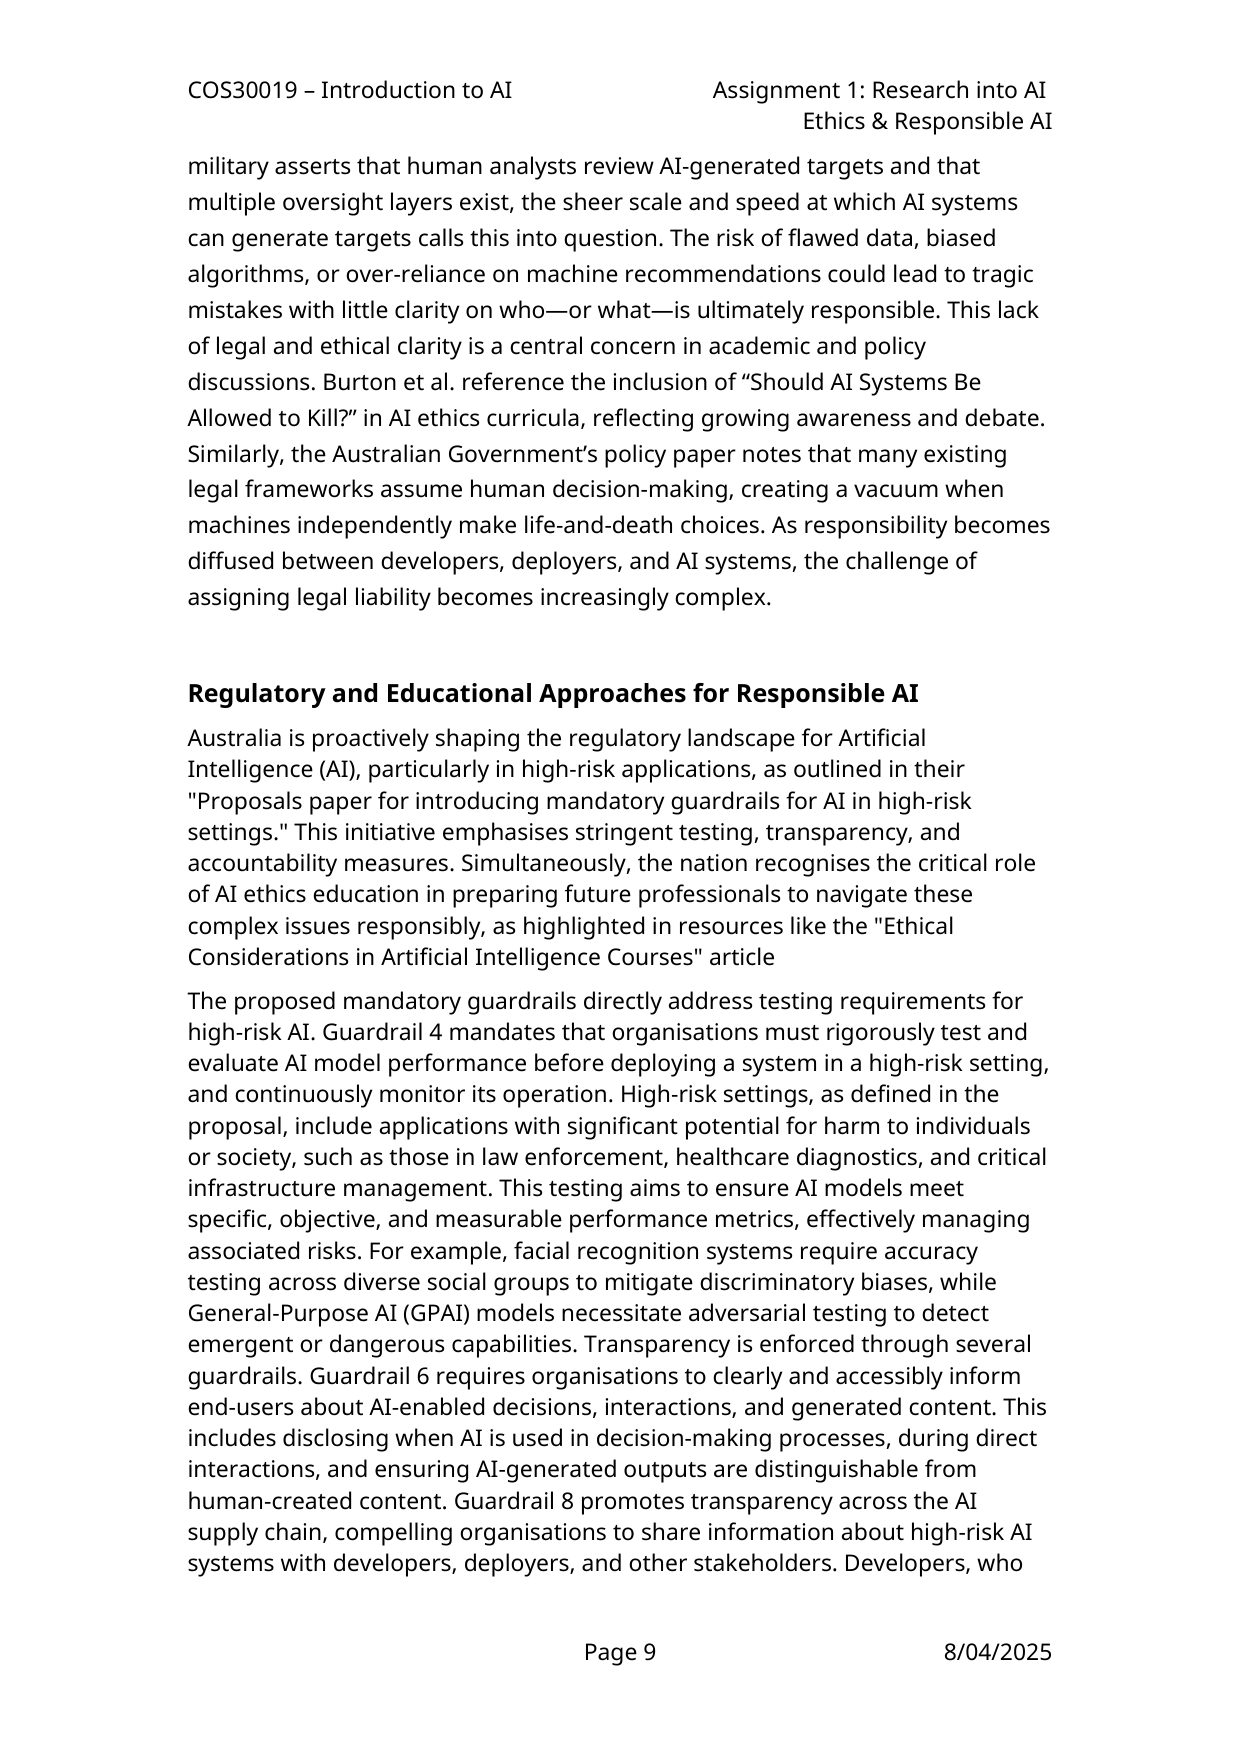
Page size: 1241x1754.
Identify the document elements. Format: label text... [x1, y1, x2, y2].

text Australia is proactively shaping the regulatory landscape for Artificial Intelligence (AI), particularly in high-risk applications, as outlined in their "Proposals paper for introducing mandatory guardrails for AI in high-risk settings." This initiative emphasises stringent testing, transparency, and accountability measures. Simultaneously, the nation recognises the critical role of AI ethics education in preparing future professionals to navigate these complex issues responsibly, as highlighted in resources like the "Ethical Considerations in Artificial Intelligence Courses" article [187, 722, 1053, 972]
text Regulatory and Educational Approaches for Responsible AI [187, 676, 1053, 709]
text military asserts that human analysts review AI-generated targets and that multiple oversight layers exist, the sheer scale and speed at which AI systems can generate targets calls this into question. The risk of flawed data, biased algorithms, or over-reliance on machine recommendations could lead to tragic mistakes with little clarity on who—or what—is ultimately responsible. This lack of legal and ethical clarity is a central concern in academic and policy discussions. Burton et al. reference the inclusion of “Should AI Systems Be Allowed to Kill?” in AI ethics curricula, reflecting growing awareness and debate. Similarly, the Australian Government’s policy paper notes that many existing legal frameworks assume human decision-making, creating a vacuum when machines independently make life-and-death choices. As responsibility becomes diffused between developers, deployers, and AI systems, the challenge of assigning legal liability becomes increasingly complex. [187, 150, 1053, 612]
text The proposed mandatory guardrails directly address testing requirements for high-risk AI. Guardrail 4 mandates that organisations must rigorously test and evaluate AI model performance before deploying a system in a high-risk setting, and continuously monitor its operation. High-risk settings, as defined in the proposal, include applications with significant potential for harm to individuals or society, such as those in law enforcement, healthcare diagnostics, and critical infrastructure management. This testing aims to ensure AI models meet specific, objective, and measurable performance metrics, effectively managing associated risks. For example, facial recognition systems require accuracy testing across diverse social groups to mitigate discriminatory biases, while General-Purpose AI (GPAI) models necessitate adversarial testing to detect emergent or dangerous capabilities. Transparency is enforced through several guardrails. Guardrail 6 requires organisations to clearly and accessibly inform end-users about AI-enabled decisions, interactions, and generated content. This includes disclosing when AI is used in decision-making processes, during direct interactions, and ensuring AI-generated outputs are distinguishable from human-created content. Guardrail 8 promotes transparency across the AI supply chain, compelling organisations to share information about high-risk AI systems with developers, deployers, and other stakeholders. Developers, who [187, 984, 1053, 1578]
